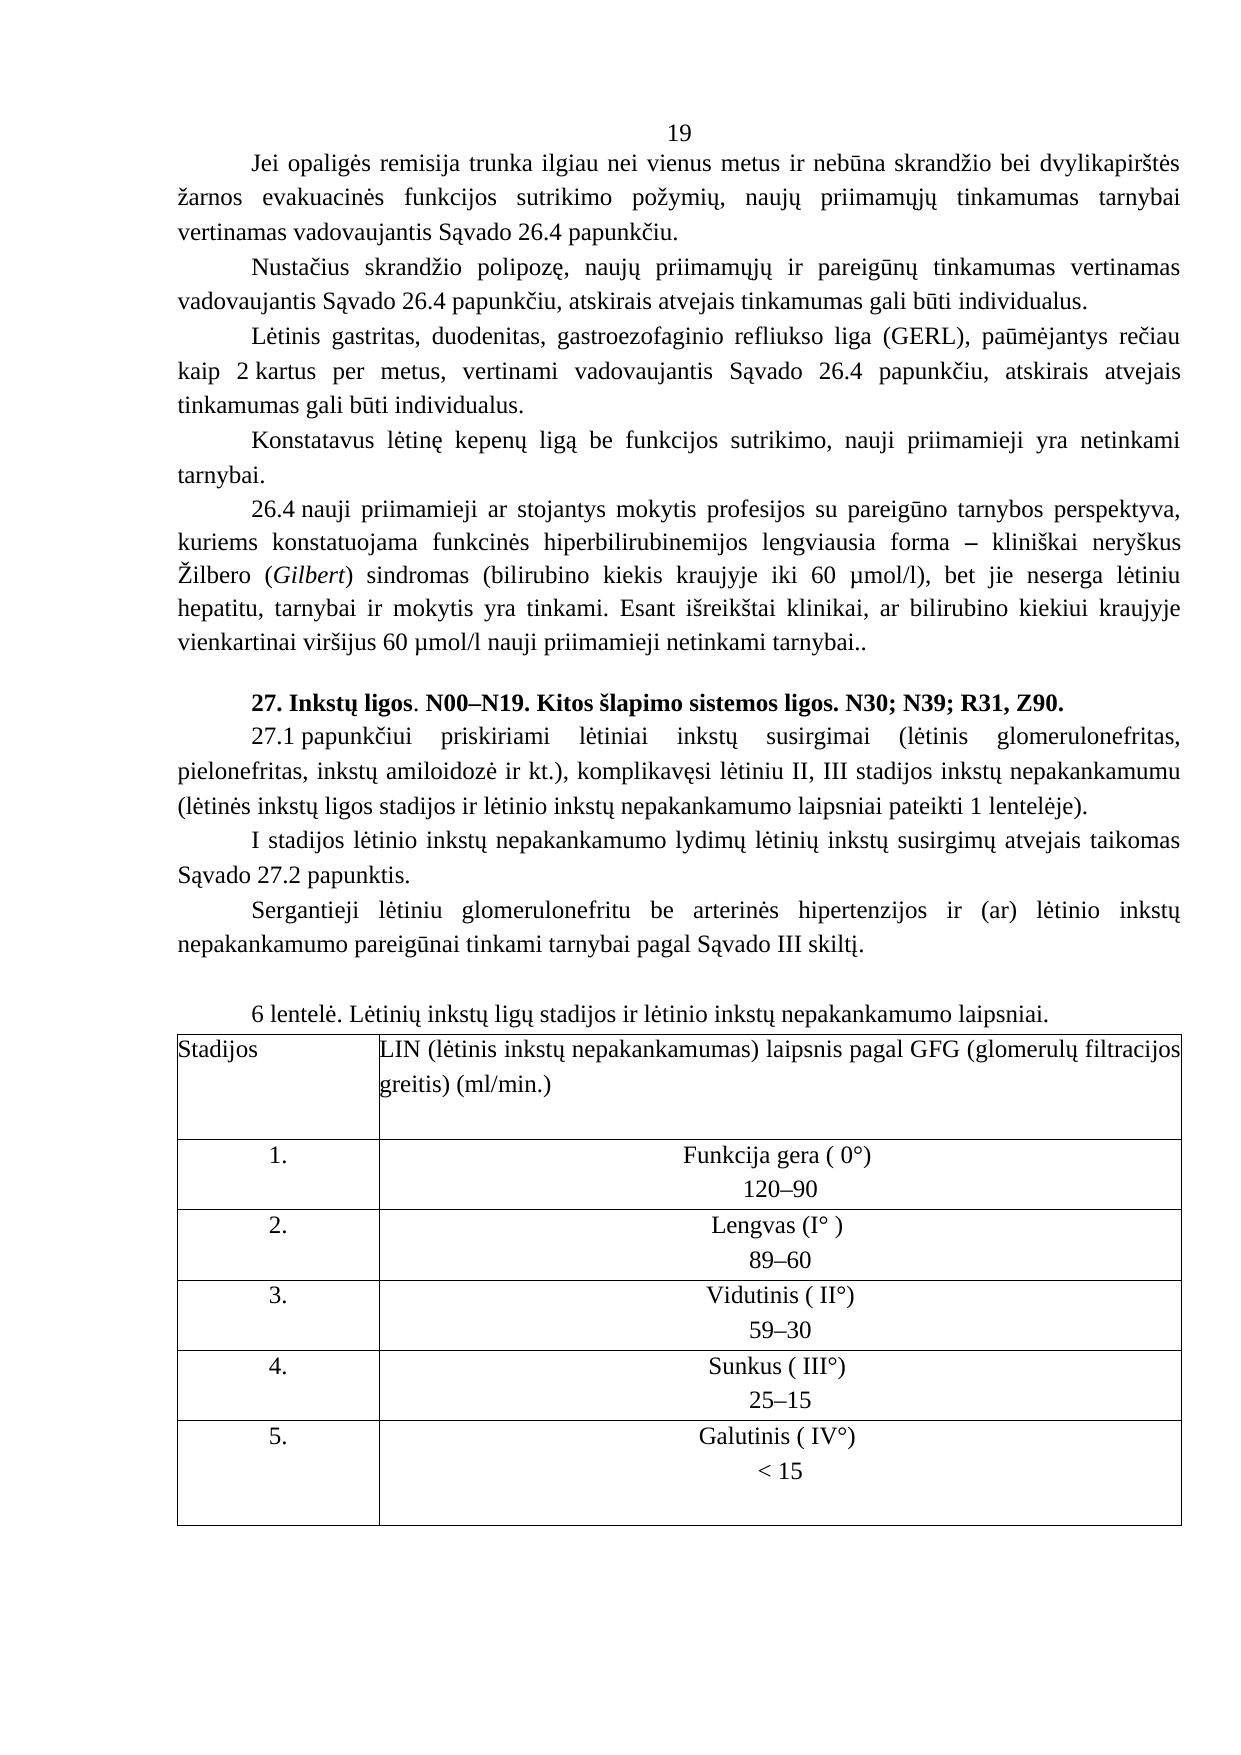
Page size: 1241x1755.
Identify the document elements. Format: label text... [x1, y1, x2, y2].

table_cell 5. [178, 1421, 379, 1525]
text 27. Inkstų ligos. N00–N19. Kitos šlapimo sistemos ligos. N30; N39; R31, Z90. [177, 688, 1181, 717]
text I stadijos lėtinio inkstų nepakankamumo lydimų lėtinių inkstų susirgimų atvejais taikomas Sąvado 27.2 papunktis. [177, 825, 1181, 889]
text Nustačius skrandžio polipozę, naujų priimamųjų ir pareigūnų tinkamumas vertinamas vadovaujantis Sąvado 26.4 papunkčiu, atskirais atvejais tinkamumas gali būti individualus. [177, 252, 1181, 315]
table_cell Sunkus ( III°) 25–15 [380, 1351, 1181, 1420]
text Jei opaligės remisija trunka ilgiau nei vienus metus ir nebūna skrandžio bei dvylikapirštės žarnos evakuacinės funkcijos sutrikimo požymių, naujų priimamųjų tinkamumas tarnybai vertinamas vadovaujantis Sąvado 26.4 papunkčiu. [177, 148, 1181, 246]
text 27.1 papunkčiui priskiriami lėtiniai inkstų susirgimai (lėtinis glomerulonefritas, pielonefritas, inkstų amiloidozė ir kt.), komplikavęsi lėtiniu II, III stadijos inkstų nepakankamumu (lėtinės inkstų ligos stadijos ir lėtinio inkstų nepakankamumo laipsniai pateikti 1 lentelėje). [177, 721, 1181, 819]
table_cell 4. [178, 1351, 379, 1420]
text Sergantieji lėtiniu glomerulonefritu be arterinės hipertenzijos ir (ar) lėtinio inkstų nepakankamumo pareigūnai tinkami tarnybai pagal Sąvado III skiltį. [177, 895, 1181, 958]
text 26.4 nauji priimamieji ar stojantys mokytis profesijos su pareigūno tarnybos perspektyva, kuriems konstatuojama funkcinės hiperbilirubinemijos lengviausia forma – kliniškai neryškus Žilbero (Gilbert) sindromas (bilirubino kiekis kraujyje iki 60 µmol/l), bet jie neserga lėtiniu hepatitu, tarnybai ir mokytis yra tinkami. Esant išreikštai klinikai, ar bilirubino kiekiui kraujyje vienkartinai viršijus 60 µmol/l nauji priimamieji netinkami tarnybai.. [177, 494, 1181, 655]
text Konstatavus lėtinę kepenų ligą be funkcijos sutrikimo, nauji priimamieji yra netinkami tarnybai. [177, 425, 1181, 488]
text 6 lentelė. Lėtinių inkstų ligų stadijos ir lėtinio inkstų nepakankamumo laipsniai. [177, 999, 1181, 1028]
table_cell Vidutinis ( II°) 59–30 [380, 1281, 1181, 1350]
table_cell 1. [178, 1140, 379, 1209]
table_cell 2. [178, 1210, 379, 1279]
table_header LIN (lėtinis inkstų nepakankamumas) laipsnis pagal GFG (glomerulų filtracijos greitis) (ml/min.) [380, 1035, 1181, 1139]
table_cell Galutinis ( IV°) < 15 [380, 1421, 1181, 1525]
table_header Stadijos [178, 1035, 379, 1139]
table_cell 3. [178, 1281, 379, 1350]
table_cell Funkcija gera ( 0°) 120–90 [380, 1140, 1181, 1209]
table_cell Lengvas (I° ) 89–60 [380, 1210, 1181, 1279]
text Lėtinis gastritas, duodenitas, gastroezofaginio refliukso liga (GERL), paūmėjantys rečiau kaip 2 kartus per metus, vertinami vadovaujantis Sąvado 26.4 papunkčiu, atskirais atvejais tinkamumas gali būti individualus. [177, 321, 1181, 419]
